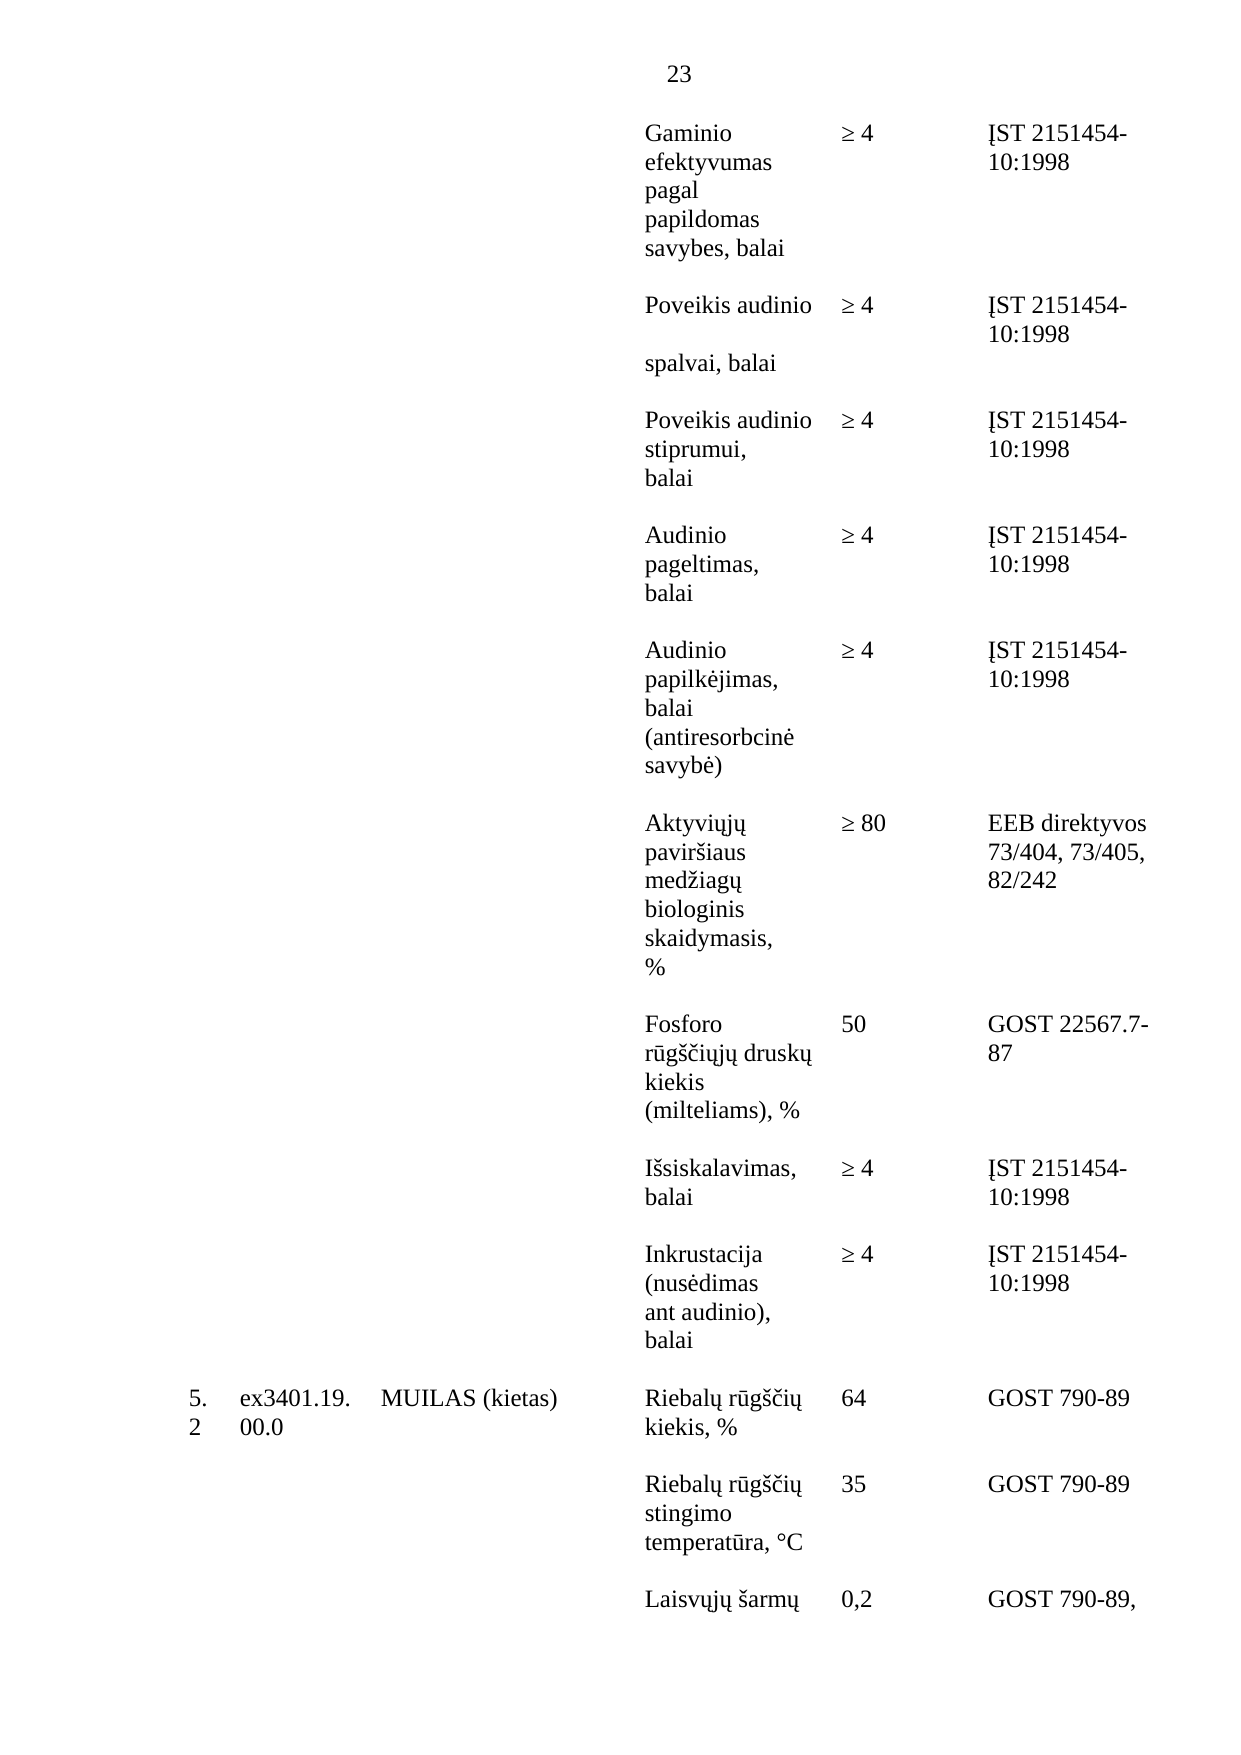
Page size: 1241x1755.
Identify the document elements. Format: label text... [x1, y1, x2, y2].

table_cell [976, 1297, 1181, 1354]
table_cell [177, 578, 228, 607]
table_cell ≥ 4 [830, 1153, 976, 1211]
table_cell [177, 118, 228, 176]
table_cell [369, 1354, 633, 1383]
table_cell [228, 952, 369, 981]
table_cell [976, 981, 1181, 1009]
table_cell [633, 1211, 830, 1239]
table_cell [830, 233, 976, 262]
table_cell [830, 492, 976, 521]
table_cell [369, 377, 633, 406]
table_cell ≥ 4 [830, 521, 976, 578]
table_cell [976, 578, 1181, 607]
table_cell 50 [830, 1009, 976, 1067]
table_cell ≥ 80 [830, 808, 976, 894]
table_cell [228, 1297, 369, 1354]
table_cell [177, 1153, 228, 1211]
table_cell Poveikis audinio [633, 291, 830, 348]
table_cell [369, 1067, 633, 1124]
table_cell [228, 1527, 369, 1556]
table_cell [228, 1067, 369, 1124]
table_cell [177, 693, 228, 751]
table_cell [177, 894, 228, 952]
table_cell [177, 952, 228, 981]
table_cell [228, 693, 369, 751]
table_cell [976, 693, 1181, 751]
table_cell % [633, 952, 830, 981]
table_cell [976, 952, 1181, 981]
table_cell [228, 118, 369, 176]
table_cell [976, 1441, 1181, 1469]
table_cell spalvai, balai [633, 348, 830, 377]
table_cell [369, 894, 633, 952]
table_cell [830, 693, 976, 751]
table_cell [830, 981, 976, 1009]
table_cell Gaminio efektyvumas [633, 118, 830, 176]
table_cell 0,2 [830, 1584, 976, 1613]
table_cell [177, 1354, 228, 1383]
table_cell [177, 751, 228, 779]
table_cell [976, 348, 1181, 377]
table_cell [830, 751, 976, 779]
table_cell [228, 808, 369, 894]
table_cell [830, 377, 976, 406]
table_cell Aktyviųjų paviršiaus medžiagų [633, 808, 830, 894]
table_cell [369, 521, 633, 578]
table_cell [369, 1211, 633, 1239]
table_cell biologinis skaidymasis, [633, 894, 830, 952]
table_cell [369, 1556, 633, 1584]
table_cell 64 [830, 1383, 976, 1441]
table_cell [369, 1009, 633, 1067]
table_cell [228, 1441, 369, 1469]
table_cell pagal papildomas [633, 176, 830, 233]
table_cell balai [633, 463, 830, 492]
table_cell [369, 233, 633, 262]
table_cell [976, 1067, 1181, 1124]
table_cell [228, 636, 369, 693]
table_cell [976, 779, 1181, 808]
table_cell ≥ 4 [830, 1239, 976, 1297]
table_cell [177, 1067, 228, 1124]
table_cell [177, 233, 228, 262]
table_cell savybė) [633, 751, 830, 779]
table_cell [830, 348, 976, 377]
table_cell [369, 1239, 633, 1297]
table_cell [228, 377, 369, 406]
table_cell Riebalų rūgščių stingimo [633, 1469, 830, 1527]
table_cell [228, 1354, 369, 1383]
table_cell [830, 1354, 976, 1383]
table_cell [633, 1441, 830, 1469]
table_cell [369, 348, 633, 377]
table_cell [830, 176, 976, 233]
table_cell [177, 1584, 228, 1613]
table_cell [369, 291, 633, 348]
table_cell GOST 790-89 [976, 1383, 1181, 1441]
table_cell Riebalų rūgščių kiekis, % [633, 1383, 830, 1441]
table_cell kiekis (milteliams), % [633, 1067, 830, 1124]
table_cell GOST 790-89 [976, 1469, 1181, 1527]
table_cell [228, 1009, 369, 1067]
table_cell [228, 981, 369, 1009]
table_cell Audinio papilkėjimas, [633, 636, 830, 693]
table_cell [830, 894, 976, 952]
table_cell [369, 463, 633, 492]
table_cell [228, 779, 369, 808]
table_cell [177, 636, 228, 693]
table_cell [177, 291, 228, 348]
table_cell ĮST 2151454-10:1998 [976, 1153, 1181, 1211]
table_cell ĮST 2151454-10:1998 [976, 521, 1181, 578]
table_cell [369, 406, 633, 463]
table_cell [633, 1556, 830, 1584]
table_cell [633, 1124, 830, 1153]
table_cell [228, 1153, 369, 1211]
table_cell [369, 176, 633, 233]
table_cell [976, 1124, 1181, 1153]
table_cell [369, 578, 633, 607]
table_cell [830, 262, 976, 291]
table_cell [177, 1009, 228, 1067]
table_cell [369, 262, 633, 291]
table_cell [830, 1441, 976, 1469]
table_cell [830, 1556, 976, 1584]
table_cell [976, 492, 1181, 521]
table_cell [228, 1239, 369, 1297]
table_cell ≥ 4 [830, 636, 976, 693]
table_cell [177, 1124, 228, 1153]
table_cell ĮST 2151454-10:1998 [976, 406, 1181, 463]
table_cell [369, 981, 633, 1009]
table_cell [228, 406, 369, 463]
table_cell ≥ 4 [830, 406, 976, 463]
table_cell balai [633, 578, 830, 607]
table_cell [177, 1556, 228, 1584]
table_cell [369, 1527, 633, 1556]
table_cell [830, 779, 976, 808]
table_cell GOST 22567.7-87 [976, 1009, 1181, 1067]
table_cell [228, 291, 369, 348]
table_cell [976, 262, 1181, 291]
table_cell [369, 808, 633, 894]
table_cell savybes, balai [633, 233, 830, 262]
table_cell ĮST 2151454-10:1998 [976, 1239, 1181, 1297]
table_cell [633, 262, 830, 291]
table_cell Audinio pageltimas, [633, 521, 830, 578]
table_cell [177, 607, 228, 636]
table_cell Inkrustacija (nusėdimas [633, 1239, 830, 1297]
table_cell EEB direktyvos 73/404, 73/405, 82/242 [976, 808, 1181, 894]
table_cell [633, 607, 830, 636]
table_cell [228, 578, 369, 607]
table_cell [633, 377, 830, 406]
table_cell [369, 952, 633, 981]
table_cell [830, 952, 976, 981]
table_cell 35 [830, 1469, 976, 1527]
table_cell ant audinio), balai [633, 1297, 830, 1354]
table_cell [177, 1527, 228, 1556]
table_cell [369, 751, 633, 779]
table_cell [830, 1124, 976, 1153]
table_cell [976, 233, 1181, 262]
table_cell [177, 377, 228, 406]
table_cell [228, 607, 369, 636]
table_cell GOST 790-89, [976, 1584, 1181, 1613]
table_cell [228, 1124, 369, 1153]
table_cell [369, 1441, 633, 1469]
table_cell [976, 1354, 1181, 1383]
table_cell [228, 1556, 369, 1584]
table_cell [228, 751, 369, 779]
table_cell 5.2 [177, 1383, 228, 1441]
table_cell ĮST 2151454-10:1998 [976, 636, 1181, 693]
table_cell [830, 1297, 976, 1354]
table_cell [369, 607, 633, 636]
table_cell [177, 262, 228, 291]
table_cell Išsiskalavimas, balai [633, 1153, 830, 1211]
table_cell [369, 1297, 633, 1354]
table_cell ex3401.19.00.0 [228, 1383, 369, 1441]
table_cell ĮST 2151454-10:1998 [976, 291, 1181, 348]
table_cell Laisvųjų šarmų [633, 1584, 830, 1613]
table_cell [830, 1527, 976, 1556]
table_cell [177, 463, 228, 492]
table_cell [633, 779, 830, 808]
table_cell [177, 1211, 228, 1239]
table_cell [177, 981, 228, 1009]
table_cell [830, 578, 976, 607]
table_cell [976, 894, 1181, 952]
table_cell [976, 377, 1181, 406]
table_cell [177, 808, 228, 894]
table_cell [830, 1211, 976, 1239]
table_cell [830, 1067, 976, 1124]
table_cell [228, 1211, 369, 1239]
table_cell [228, 1584, 369, 1613]
table_cell ≥ 4 [830, 118, 976, 176]
table_cell [830, 463, 976, 492]
table_cell [228, 176, 369, 233]
table_cell [976, 1527, 1181, 1556]
table_cell [369, 118, 633, 176]
table_cell [177, 1469, 228, 1527]
table_cell [228, 492, 369, 521]
table_cell [177, 406, 228, 463]
table_cell [369, 779, 633, 808]
table_cell ≥ 4 [830, 291, 976, 348]
table_cell [177, 1441, 228, 1469]
table_cell Fosforo rūgščiųjų druskų [633, 1009, 830, 1067]
table_cell [177, 1239, 228, 1297]
table_cell [369, 1584, 633, 1613]
table_cell [976, 607, 1181, 636]
table_cell [228, 521, 369, 578]
table_cell [633, 1354, 830, 1383]
table_cell ĮST 2151454-10:1998 [976, 118, 1181, 176]
table_cell temperatūra, °C [633, 1527, 830, 1556]
table_cell [228, 463, 369, 492]
table_cell [228, 1469, 369, 1527]
table_cell [369, 636, 633, 693]
table_cell MUILAS (kietas) [369, 1383, 633, 1441]
table_cell [633, 492, 830, 521]
table_cell [976, 1556, 1181, 1584]
table_cell [976, 751, 1181, 779]
table_cell [228, 348, 369, 377]
table_cell [830, 607, 976, 636]
table_cell [177, 348, 228, 377]
table_cell Poveikis audinio stiprumui, [633, 406, 830, 463]
table_cell [177, 779, 228, 808]
table_cell [976, 463, 1181, 492]
table_cell [976, 176, 1181, 233]
table_cell [228, 894, 369, 952]
table_cell [369, 1469, 633, 1527]
table_cell [369, 492, 633, 521]
table_cell balai (antiresorbcinė [633, 693, 830, 751]
table_cell [177, 521, 228, 578]
table_cell [633, 981, 830, 1009]
table_cell [228, 233, 369, 262]
table_cell [369, 693, 633, 751]
table_cell [976, 1211, 1181, 1239]
table_cell [369, 1153, 633, 1211]
table_cell [369, 1124, 633, 1153]
table_cell [177, 492, 228, 521]
table_cell [177, 1297, 228, 1354]
table_cell [177, 176, 228, 233]
table_cell [228, 262, 369, 291]
